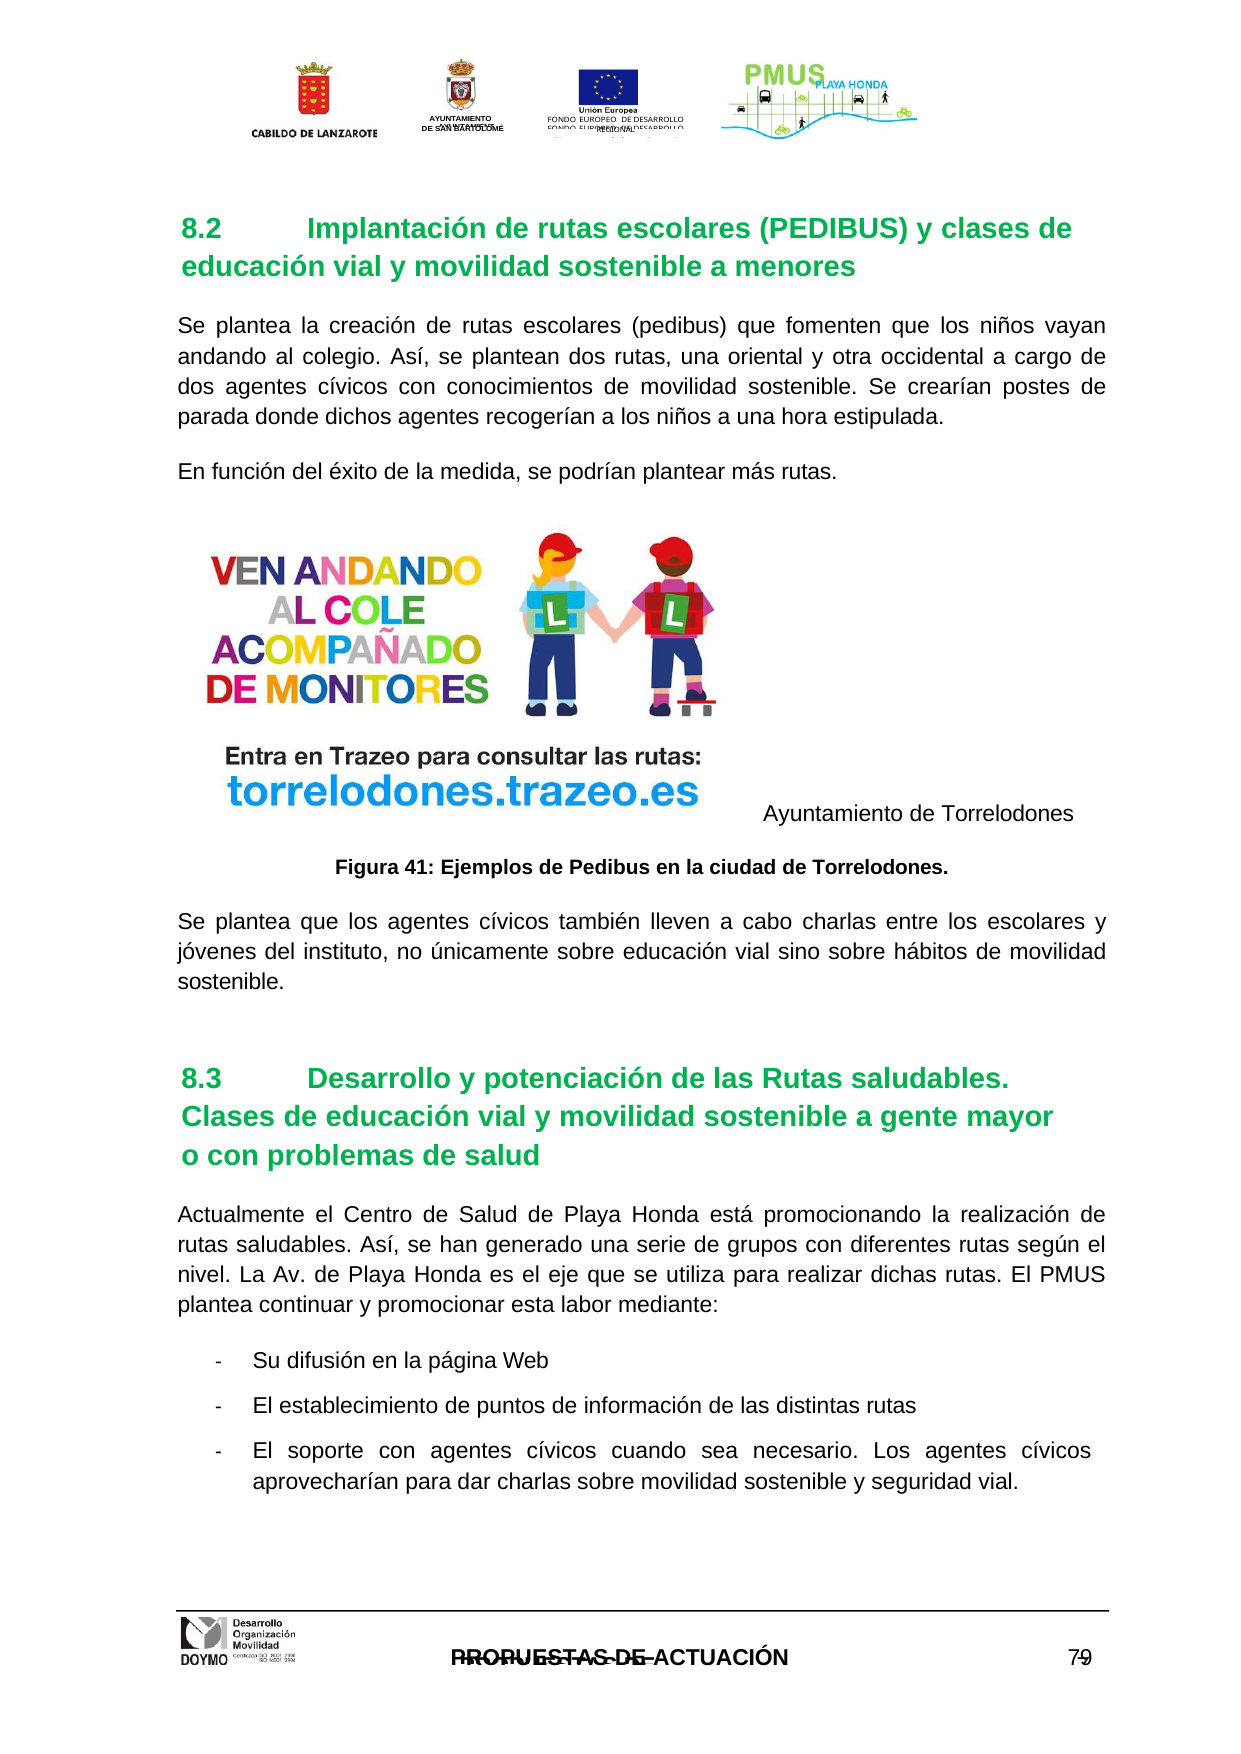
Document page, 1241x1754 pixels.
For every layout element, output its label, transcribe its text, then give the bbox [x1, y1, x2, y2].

picture [443, 59, 478, 111]
picture [720, 60, 918, 140]
picture [180, 1617, 295, 1665]
text Ayuntamiento de Torrelodones [763, 800, 1146, 826]
list Su difusión en la página Web [215, 1346, 1146, 1375]
list El soporte con agentes cívicos cuando sea necesario. Los agentes cívicos aprovecharían para dar charlas sobre movilidad sostenible y seguridad vial. [215, 1436, 1106, 1495]
picture [198, 524, 723, 814]
picture [252, 62, 378, 139]
text Actualmente el Centro de Salud de Playa Honda está promocionando la realización de rutas saludables. Así, se han generado una serie de grupos con diferentes rutas según el nivel. La Av. de Playa Honda es el eje que se utiliza para realizar dichas rutas. El PMUS plantea continuar y promocionar esta labor mediante: [177, 1201, 1107, 1317]
text Figura 41: Ejemplos de Pedibus en la ciudad de Torrelodones. [195, 855, 1088, 879]
text Se plantea que los agentes cívicos también lleven a cabo charlas entre los escolares y jóvenes del instituto, no únicamente sobre educación vial sino sobre hábitos de movilidad sostenible. [177, 908, 1107, 994]
text Se plantea la creación de rutas escolares (pedibus) que fomenten que los niños vayan andando al colegio. Así, se plantean dos rutas, una oriental y otra occidental a cargo de dos agentes cívicos con conocimientos de movilidad sostenible. Se crearían postes de parada donde dichos agentes recogerían a los niños a una hora estipulada. [177, 312, 1107, 429]
text En función del éxito de la medida, se podrían plantear más rutas. [177, 458, 1146, 484]
subtitle Implantación de rutas escolares (PEDIBUS) y clases de educación vial y movilidad sostenible a menores [181, 211, 1072, 283]
subtitle Desarrollo y potenciación de las Rutas saludables. Clases de educación vial y movilidad sostenible a gente mayor o con problemas de salud [181, 1061, 1079, 1171]
picture [577, 68, 639, 114]
list El establecimiento de puntos de información de las distintas rutas [215, 1391, 1146, 1420]
